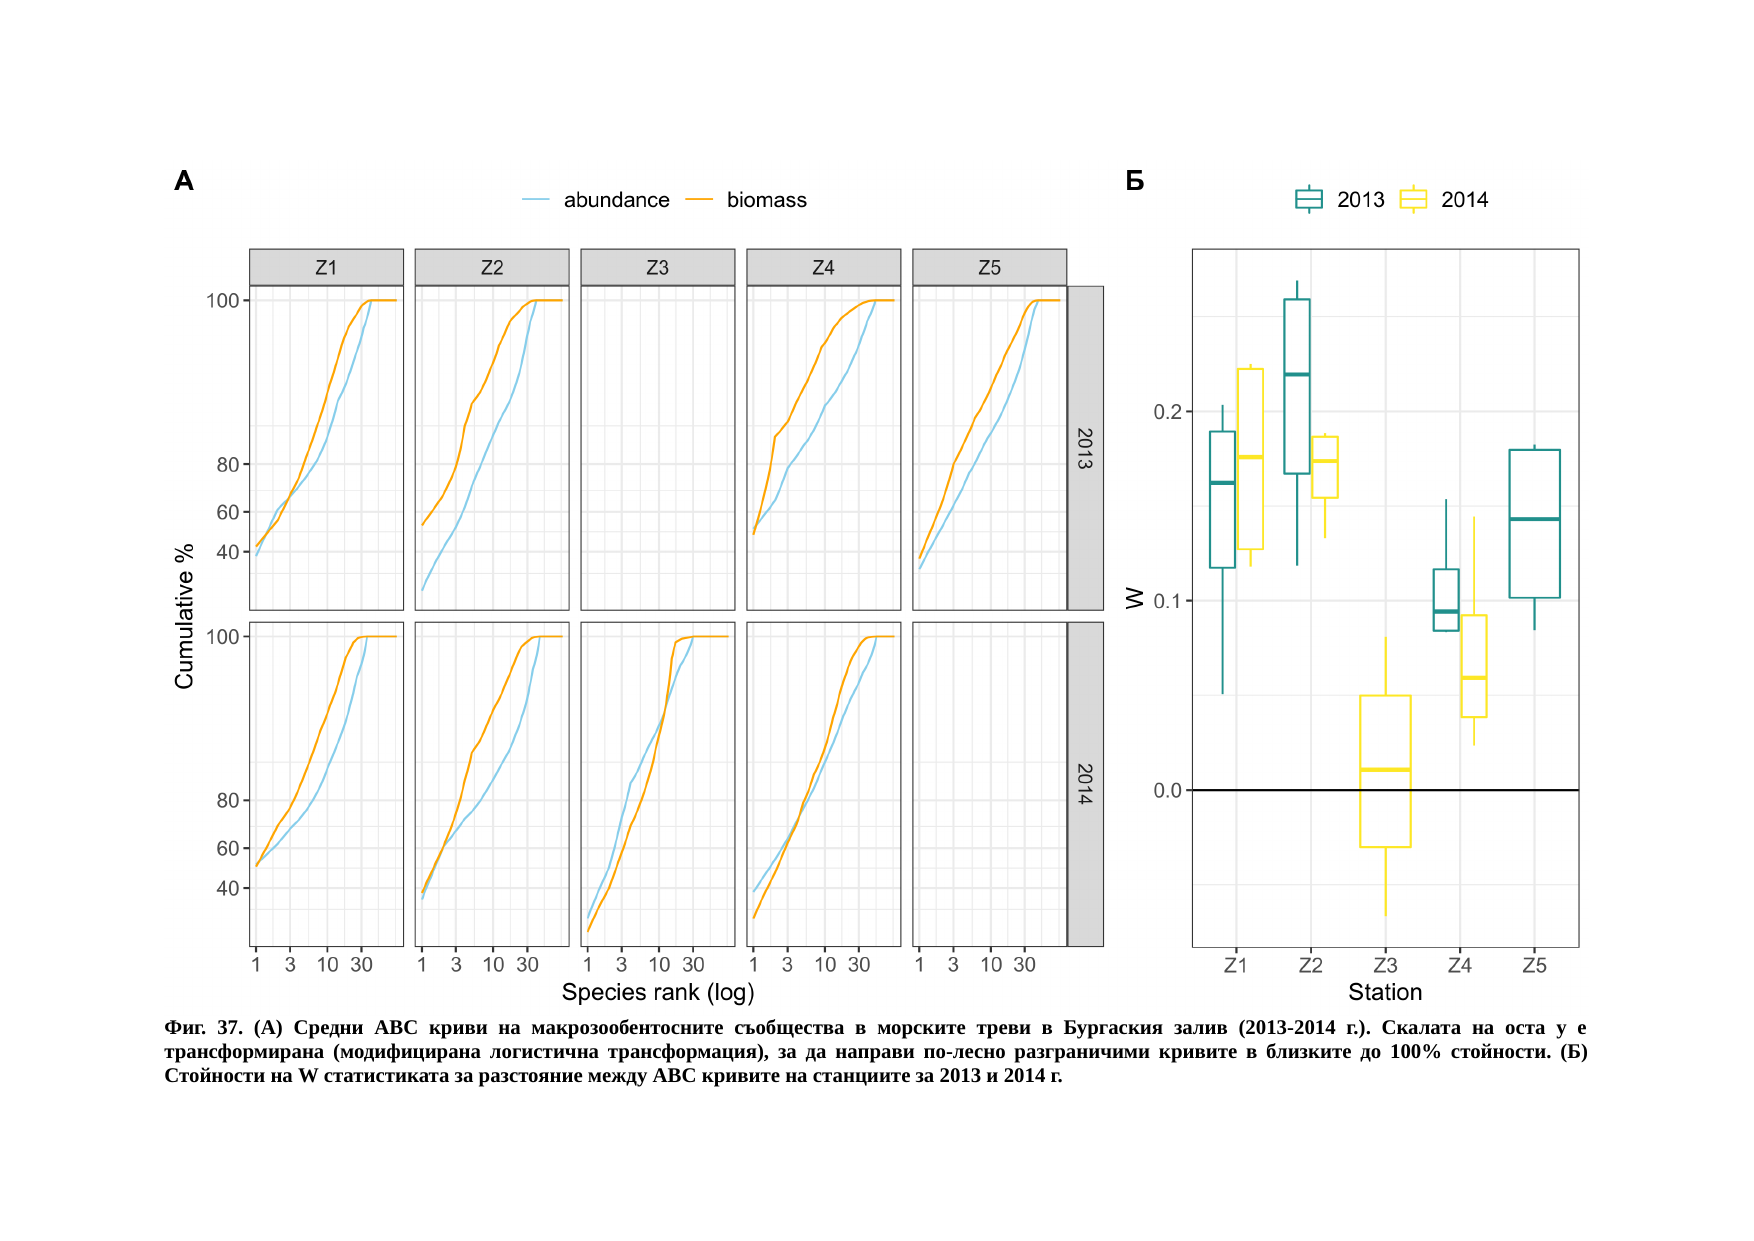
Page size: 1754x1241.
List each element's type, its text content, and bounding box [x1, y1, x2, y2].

picture [164, 160, 1590, 1016]
text Фиг. 37. (А) Средни АВС криви на макрозообентосните съобщества в морските треви в Бургаския залив (2013-2014 г.). Скалата на оста у е трансформирана (модифицирана логистична трансформация), за да направи по-лесно разграничими кривите в близките до 100% стойности. (Б) Стойности на W статистиката за разстояние между ABC кривите на станциите за 2013 и 2014 г. [164, 1016, 1589, 1087]
